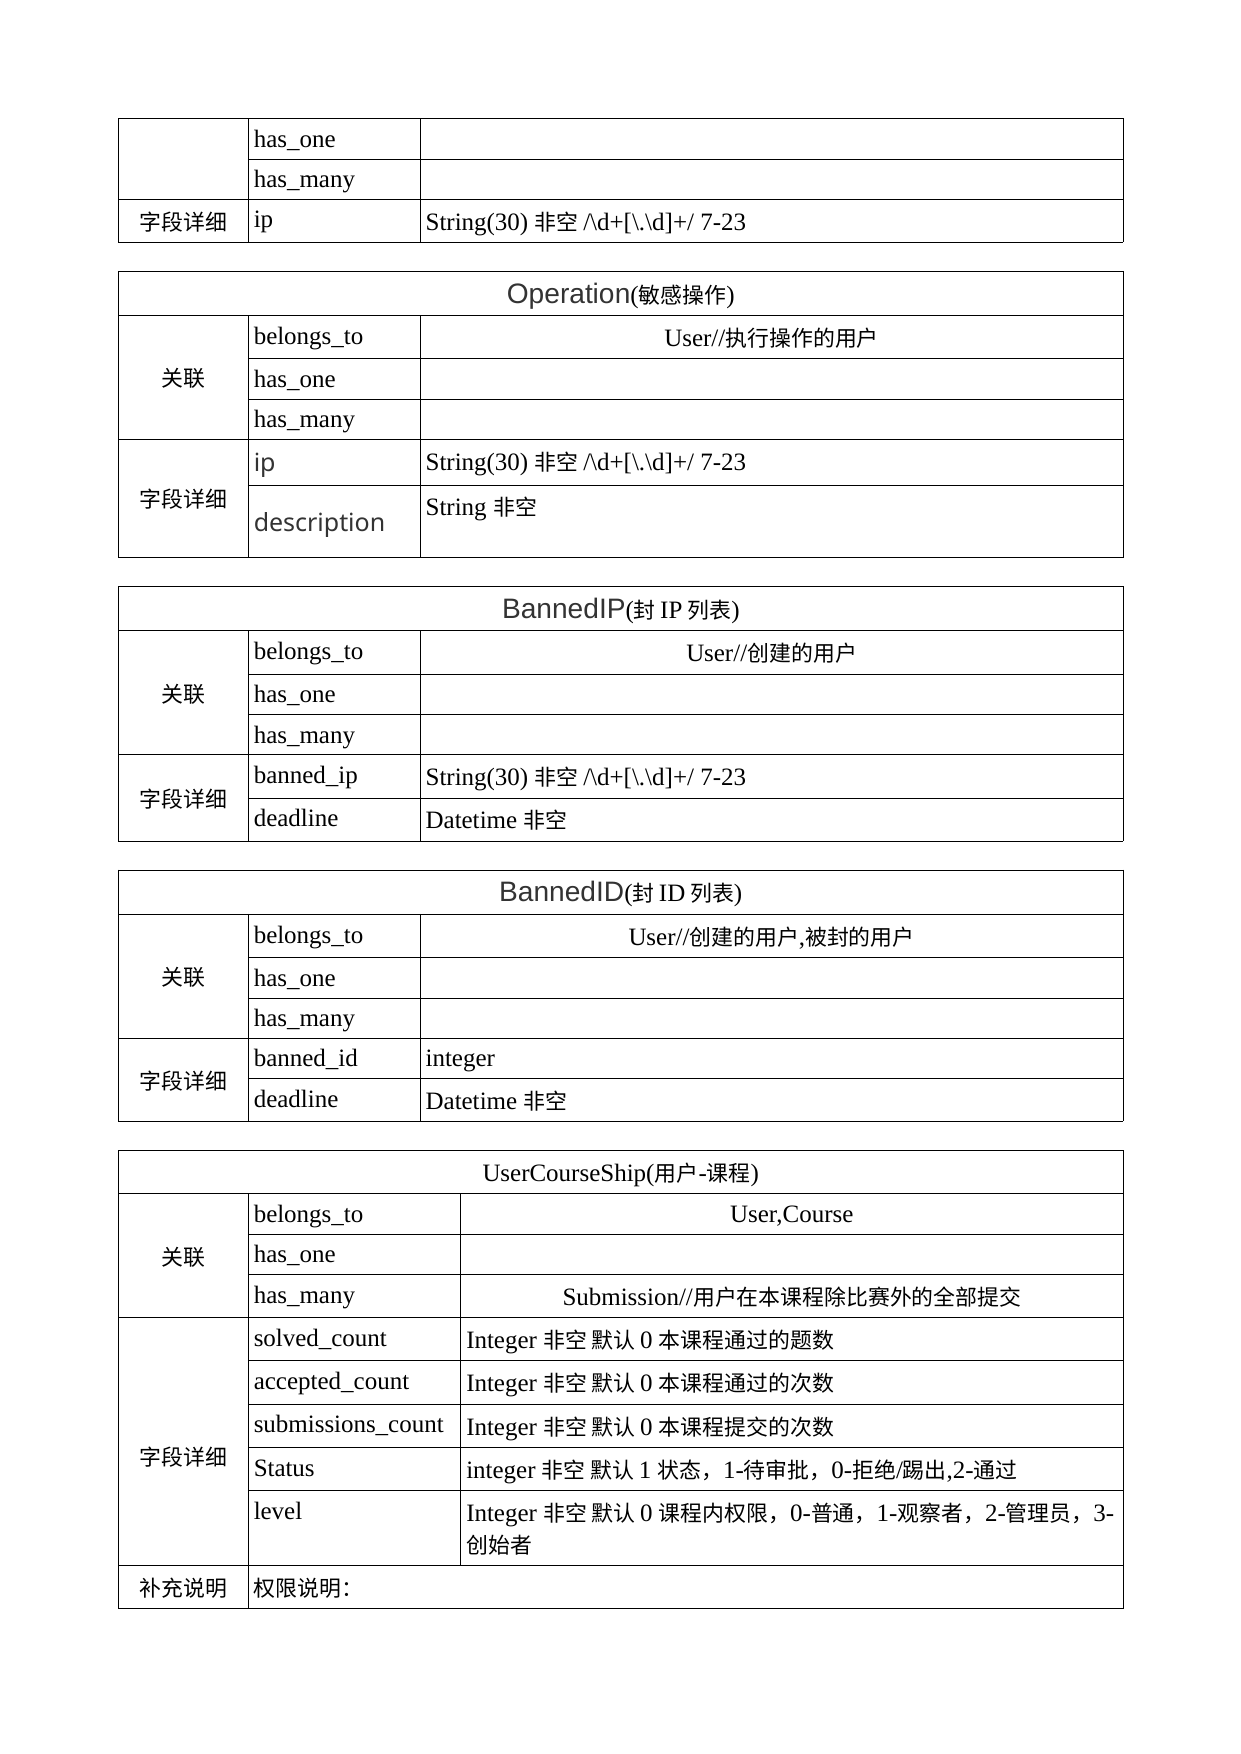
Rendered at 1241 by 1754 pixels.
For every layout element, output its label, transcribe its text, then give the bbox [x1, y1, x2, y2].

table_cell User//执行操作的用户 [421, 316, 1123, 358]
table_cell 关联 [119, 915, 248, 1038]
table_cell has_many [249, 999, 420, 1038]
table_cell [421, 400, 1123, 439]
table_cell 关联 [119, 1194, 248, 1317]
table_cell has_many [249, 1275, 460, 1317]
table_header Operation(敏感操作) [119, 272, 1123, 315]
table_cell User//创建的用户,被封的用户 [421, 915, 1123, 957]
table_header BannedID(封ID列表) [119, 871, 1123, 914]
table_cell [461, 1235, 1123, 1274]
table_cell [421, 160, 1123, 199]
table_cell banned_ip [249, 755, 420, 797]
table_cell has_one [249, 1235, 460, 1274]
table_cell has_many [249, 400, 420, 439]
table_header UserCourseShip(用户-课程) [119, 1151, 1123, 1193]
table_cell has_many [249, 715, 420, 754]
table_cell String(30) 非空 /\d+[\.\d]+/ 7-23 [421, 440, 1123, 484]
table_cell Datetime 非空 [421, 1079, 1123, 1121]
table_cell integer 非空 默认1 状态，1-待审批，0-拒绝/踢出,2-通过 [461, 1448, 1123, 1490]
table_cell [421, 119, 1123, 158]
table_cell description [249, 486, 420, 557]
table_cell String(30) 非空 /\d+[\.\d]+/ 7-23 [421, 200, 1123, 242]
table_cell User//创建的用户 [421, 631, 1123, 674]
table_cell has_one [249, 359, 420, 399]
table_cell accepted_count [249, 1361, 460, 1404]
table_cell has_one [249, 119, 420, 158]
table_cell [421, 999, 1123, 1038]
table_cell Submission//用户在本课程除比赛外的全部提交 [461, 1275, 1123, 1317]
table_cell belongs_to [249, 1194, 460, 1234]
table_cell has_many [249, 160, 420, 199]
table_cell Datetime 非空 [421, 799, 1123, 841]
table_cell 字段详细 [119, 1039, 248, 1121]
table_cell 关联 [119, 316, 248, 439]
table_cell [421, 675, 1123, 714]
table_cell has_one [249, 958, 420, 997]
table_cell Status [249, 1448, 460, 1490]
table_cell String(30) 非空 /\d+[\.\d]+/ 7-23 [421, 755, 1123, 797]
table_cell ip [249, 200, 420, 242]
table_cell Integer 非空 默认0 本课程通过的题数 [461, 1318, 1123, 1360]
table_cell 字段详细 [119, 1318, 248, 1565]
table_cell integer [421, 1039, 1123, 1078]
table_cell 权限说明： [249, 1566, 1123, 1608]
table_cell banned_id [249, 1039, 420, 1078]
table_cell String 非空 [421, 486, 1123, 557]
table_cell deadline [249, 1079, 420, 1121]
table_cell Integer 非空 默认0 课程内权限，0-普通，1-观察者，2-管理员，3-创始者 [461, 1491, 1123, 1565]
table_cell ip [249, 440, 420, 484]
table_cell [421, 359, 1123, 399]
table_cell Integer 非空 默认0 本课程通过的次数 [461, 1361, 1123, 1404]
table_cell Integer 非空 默认0 本课程提交的次数 [461, 1405, 1123, 1447]
table_cell 补充说明 [119, 1566, 248, 1608]
table_cell level [249, 1491, 460, 1565]
table_cell 关联 [119, 631, 248, 754]
table_cell belongs_to [249, 316, 420, 358]
table_cell belongs_to [249, 631, 420, 674]
table_cell [421, 958, 1123, 997]
table_cell 字段详细 [119, 200, 248, 242]
table_header BannedIP(封IP列表) [119, 587, 1123, 630]
table_cell 字段详细 [119, 440, 248, 557]
table_cell 字段详细 [119, 755, 248, 841]
table_cell User,Course [461, 1194, 1123, 1234]
table_cell belongs_to [249, 915, 420, 957]
table_cell submissions_count [249, 1405, 460, 1447]
table_cell has_one [249, 675, 420, 714]
table_cell deadline [249, 799, 420, 841]
table_cell solved_count [249, 1318, 460, 1360]
table_cell [421, 715, 1123, 754]
table_cell [119, 119, 248, 199]
